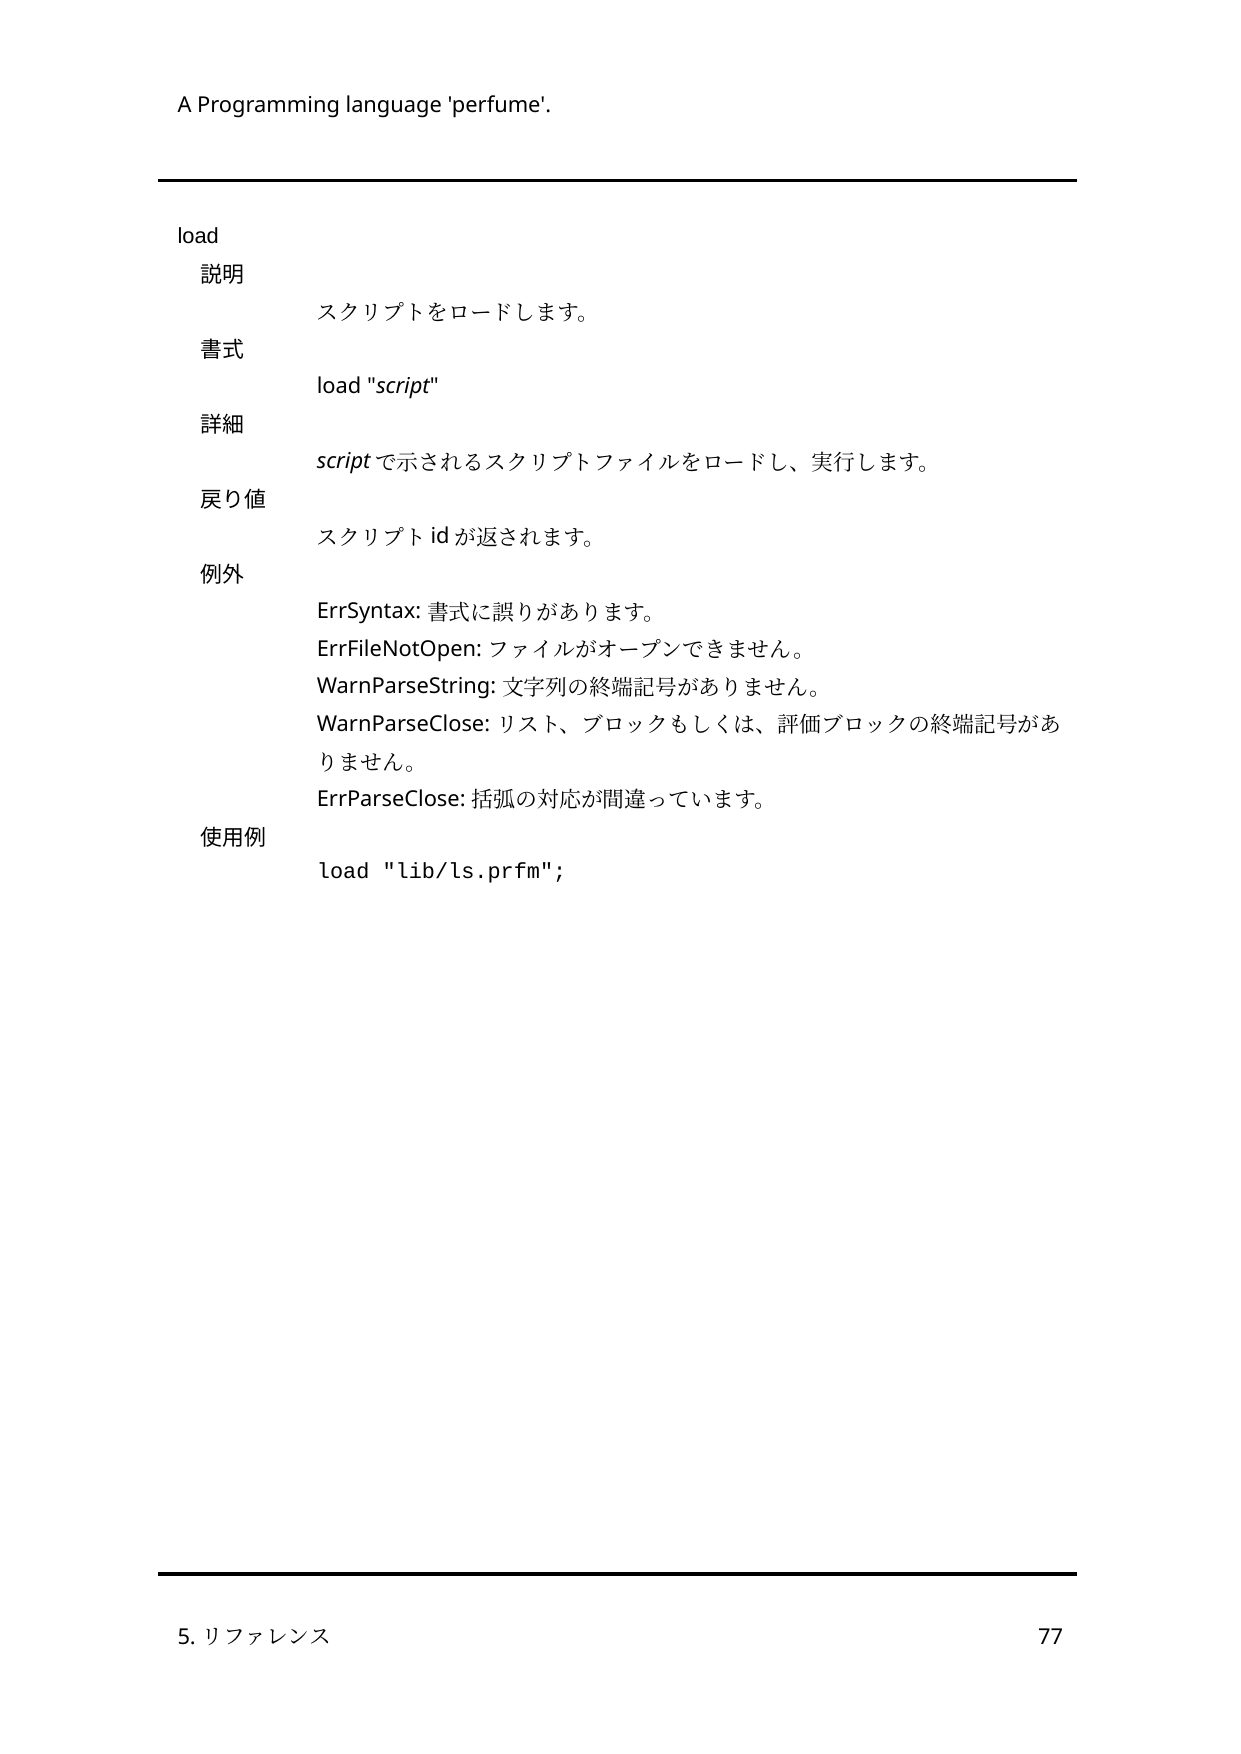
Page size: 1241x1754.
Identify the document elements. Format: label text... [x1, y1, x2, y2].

subtitle load [177, 217, 1063, 254]
table_cell 詳細 [200, 404, 317, 479]
table_header スクリプトをロードします。 [317, 254, 1063, 329]
table_header 説明 [200, 254, 317, 329]
table_cell load "lib/ls.prfm"; [317, 817, 1063, 892]
table_cell 使用例 [200, 817, 317, 892]
table_cell 戻り値 [200, 479, 317, 554]
table_cell 例外 [200, 554, 317, 817]
table_cell ErrSyntax: 書式に誤りがあります。 ErrFileNotOpen: ファイルがオープンできません。 WarnParseString: 文字列の終端記号がありません。 WarnParseClose: リスト、ブロックもしくは、評価ブロックの終端記号がありません。 ErrParseClose: 括弧の対応が間違っています。 [317, 554, 1063, 817]
table_cell スクリプトidが返されます。 [317, 479, 1063, 554]
table_cell scriptで示されるスクリプトファイルをロードし、実行します。 [317, 404, 1063, 479]
table_cell load "script" [317, 329, 1063, 404]
table_cell 書式 [200, 329, 317, 404]
